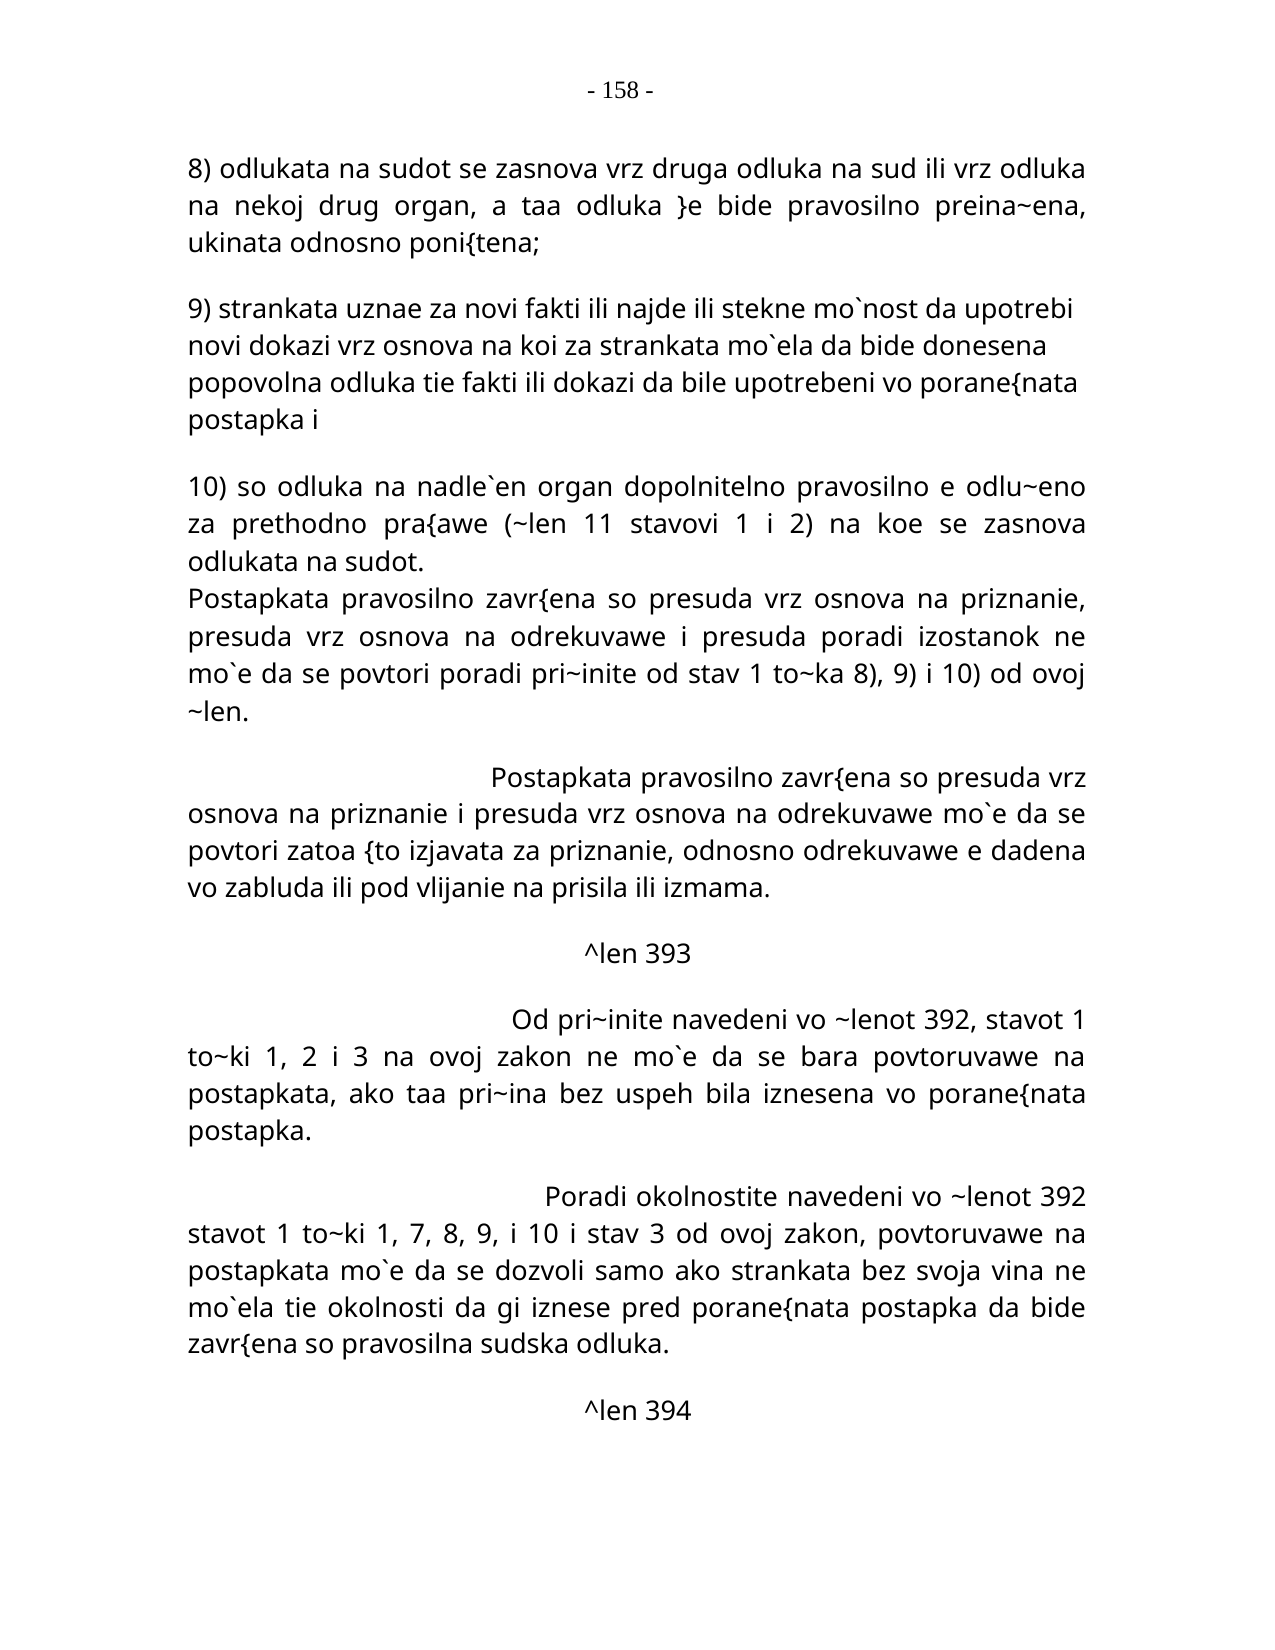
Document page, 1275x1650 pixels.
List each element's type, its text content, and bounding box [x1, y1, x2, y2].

text 8) odlukata na sudot se zasnova vrz druga odluka na sud ili vrz odluka na nekoj drug organ, a taa odluka }e bide pravosilno preina~ena, ukinata odnosno poni{tena; [187, 150, 1087, 261]
text 10) so odluka na nadle`en organ dopolnitelno pravosilno e odlu~eno za prethodno pra{awe (~len 11 stavovi 1 i 2) na koe se zasnova odlukata na sudot. [187, 466, 1087, 579]
text ^len 394 [187, 1391, 1087, 1428]
text Postapkata pravosilno zavr{ena so presuda vrz osnova na priznanie i presuda vrz osnova na odrekuvawe mo`e da se povtori zatoa {to izjavata za priznanie, odnosno odrekuvawe e dadena vo zabluda ili pod vlijanie na prisila ili izmama. [187, 758, 1087, 906]
text ^len 393 [187, 935, 1087, 972]
text 9) strankata uznae za novi fakti ili najde ili stekne mo`nost da upotrebi novi dokazi vrz osnova na koi za strankata mo`ela da bide donesena popovolna odluka tie fakti ili dokazi da bile upotrebeni vo porane{nata postapka i [187, 290, 1087, 437]
text Postapkata pravosilno zavr{ena so presuda vrz osnova na priznanie, presuda vrz osnova na odrekuvawe i presuda poradi izostanok ne mo`e da se povtori poradi pri~inite od stav 1 to~ka 8), 9) i 10) od ovoj ~len. [187, 579, 1087, 729]
text Od pri~inite navedeni vo ~lenot 392, stavot 1 to~ki 1, 2 i 3 na ovoj zakon ne mo`e da se bara povtoruvawe na postapkata, ako taa pri~ina bez uspeh bila iznesena vo porane{nata postapka. [187, 1001, 1087, 1148]
text Poradi okolnostite navedeni vo ~lenot 392 stavot 1 to~ki 1, 7, 8, 9, i 10 i stav 3 od ovoj zakon, povtoruvawe na postapkata mo`e da se dozvoli samo ako strankata bez svoja vina ne mo`ela tie okolnosti da gi iznese pred porane{nata postapka da bide zavr{ena so pravosilna sudska odluka. [187, 1177, 1087, 1362]
